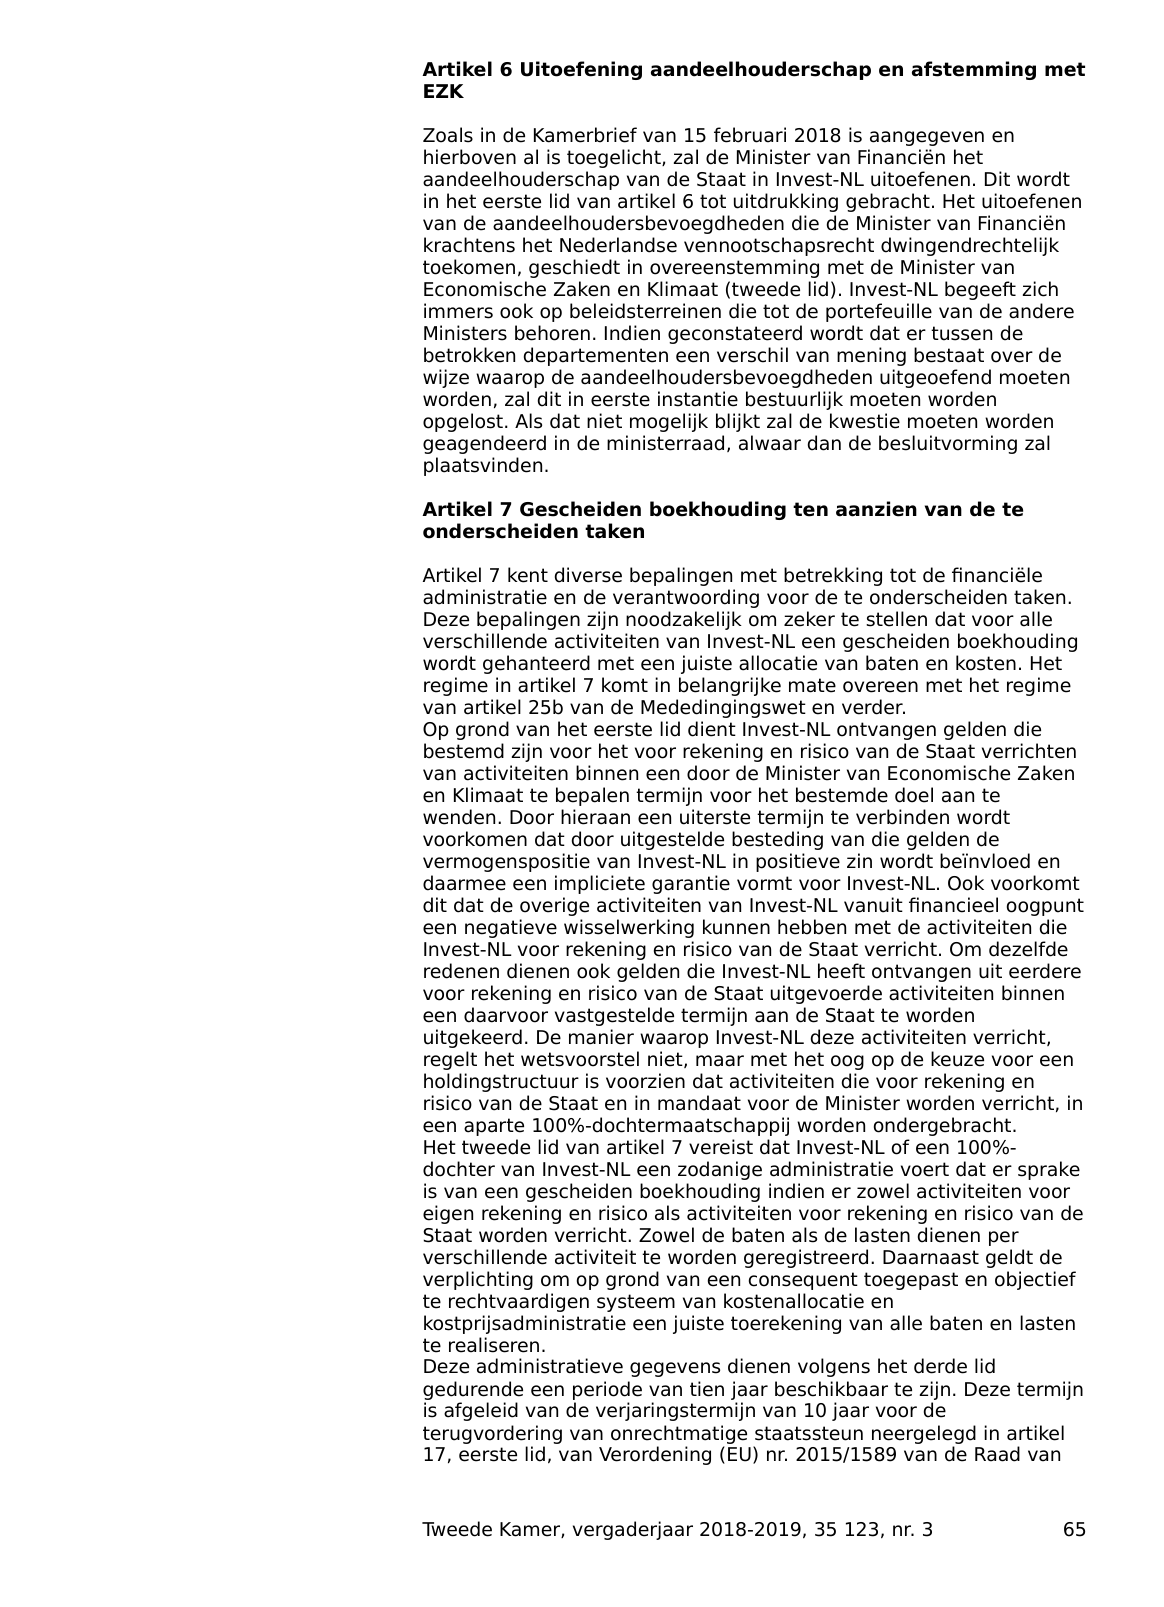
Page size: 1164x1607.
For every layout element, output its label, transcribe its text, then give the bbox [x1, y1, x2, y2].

text Zoals in de Kamerbrief van 15 februari 2018 is aangegeven en hierboven al is toegelicht, zal de Minister van Financiën het aandeelhouderschap van de Staat in Invest-NL uitoefenen. Dit wordt in het eerste lid van artikel 6 tot uitdrukking gebracht. Het uitoefenen van de aandeelhoudersbevoegdheden die de Minister van Financiën krachtens het Nederlandse vennootschapsrecht dwingendrechtelijk toekomen, geschiedt in overeenstemming met de Minister van Economische Zaken en Klimaat (tweede lid). Invest-NL begeeft zich immers ook op beleidsterreinen die tot de portefeuille van de andere Ministers behoren. Indien geconstateerd wordt dat er tussen de betrokken departementen een verschil van mening bestaat over de wijze waarop de aandeelhoudersbevoegdheden uitgeoefend moeten worden, zal dit in eerste instantie bestuurlijk moeten worden opgelost. Als dat niet mogelijk blijkt zal de kwestie moeten worden geagendeerd in de ministerraad, alwaar dan de besluitvorming zal plaatsvinden. [422, 125, 1087, 477]
subtitle Artikel 7 Gescheiden boekhouding ten aanzien van de te onderscheiden taken [422, 499, 1087, 543]
text Het tweede lid van artikel 7 vereist dat Invest-NL of een 100%-dochter van Invest-NL een zodanige administratie voert dat er sprake is van een gescheiden boekhouding indien er zowel activiteiten voor eigen rekening en risico als activiteiten voor rekening en risico van de Staat worden verricht. Zowel de baten als de lasten dienen per verschillende activiteit te worden geregistreerd. Daarnaast geldt de verplichting om op grond van een consequent toegepast en objectief te rechtvaardigen systeem van kostenallocatie en kostprijsadministratie een juiste toerekening van alle baten en lasten te realiseren. [422, 1137, 1087, 1356]
subtitle Artikel 6 Uitoefening aandeelhouderschap en afstemming met EZK [422, 59, 1087, 103]
text Op grond van het eerste lid dient Invest-NL ontvangen gelden die bestemd zijn voor het voor rekening en risico van de Staat verrichten van activiteiten binnen een door de Minister van Economische Zaken en Klimaat te bepalen termijn voor het bestemde doel aan te wenden. Door hieraan een uiterste termijn te verbinden wordt voorkomen dat door uitgestelde besteding van die gelden de vermogenspositie van Invest-NL in positieve zin wordt beïnvloed en daarmee een impliciete garantie vormt voor Invest-NL. Ook voorkomt dit dat de overige activiteiten van Invest-NL vanuit financieel oogpunt een negatieve wisselwerking kunnen hebben met de activiteiten die Invest-NL voor rekening en risico van de Staat verricht. Om dezelfde redenen dienen ook gelden die Invest-NL heeft ontvangen uit eerdere voor rekening en risico van de Staat uitgevoerde activiteiten binnen een daarvoor vastgestelde termijn aan de Staat te worden uitgekeerd. De manier waarop Invest-NL deze activiteiten verricht, regelt het wetsvoorstel niet, maar met het oog op de keuze voor een holdingstructuur is voorzien dat activiteiten die voor rekening en risico van de Staat en in mandaat voor de Minister worden verricht, in een aparte 100%-dochtermaatschappij worden ondergebracht. [422, 719, 1087, 1137]
text Deze administratieve gegevens dienen volgens het derde lid gedurende een periode van tien jaar beschikbaar te zijn. Deze termijn is afgeleid van de verjaringstermijn van 10 jaar voor de terugvordering van onrechtmatige staatssteun neergelegd in artikel 17, eerste lid, van Verordening (EU) nr. 2015/1589 van de Raad van [422, 1356, 1087, 1466]
text Artikel 7 kent diverse bepalingen met betrekking tot de financiële administratie en de verantwoording voor de te onderscheiden taken. Deze bepalingen zijn noodzakelijk om zeker te stellen dat voor alle verschillende activiteiten van Invest-NL een gescheiden boekhouding wordt gehanteerd met een juiste allocatie van baten en kosten. Het regime in artikel 7 komt in belangrijke mate overeen met het regime van artikel 25b van de Mededingingswet en verder. [422, 565, 1087, 719]
